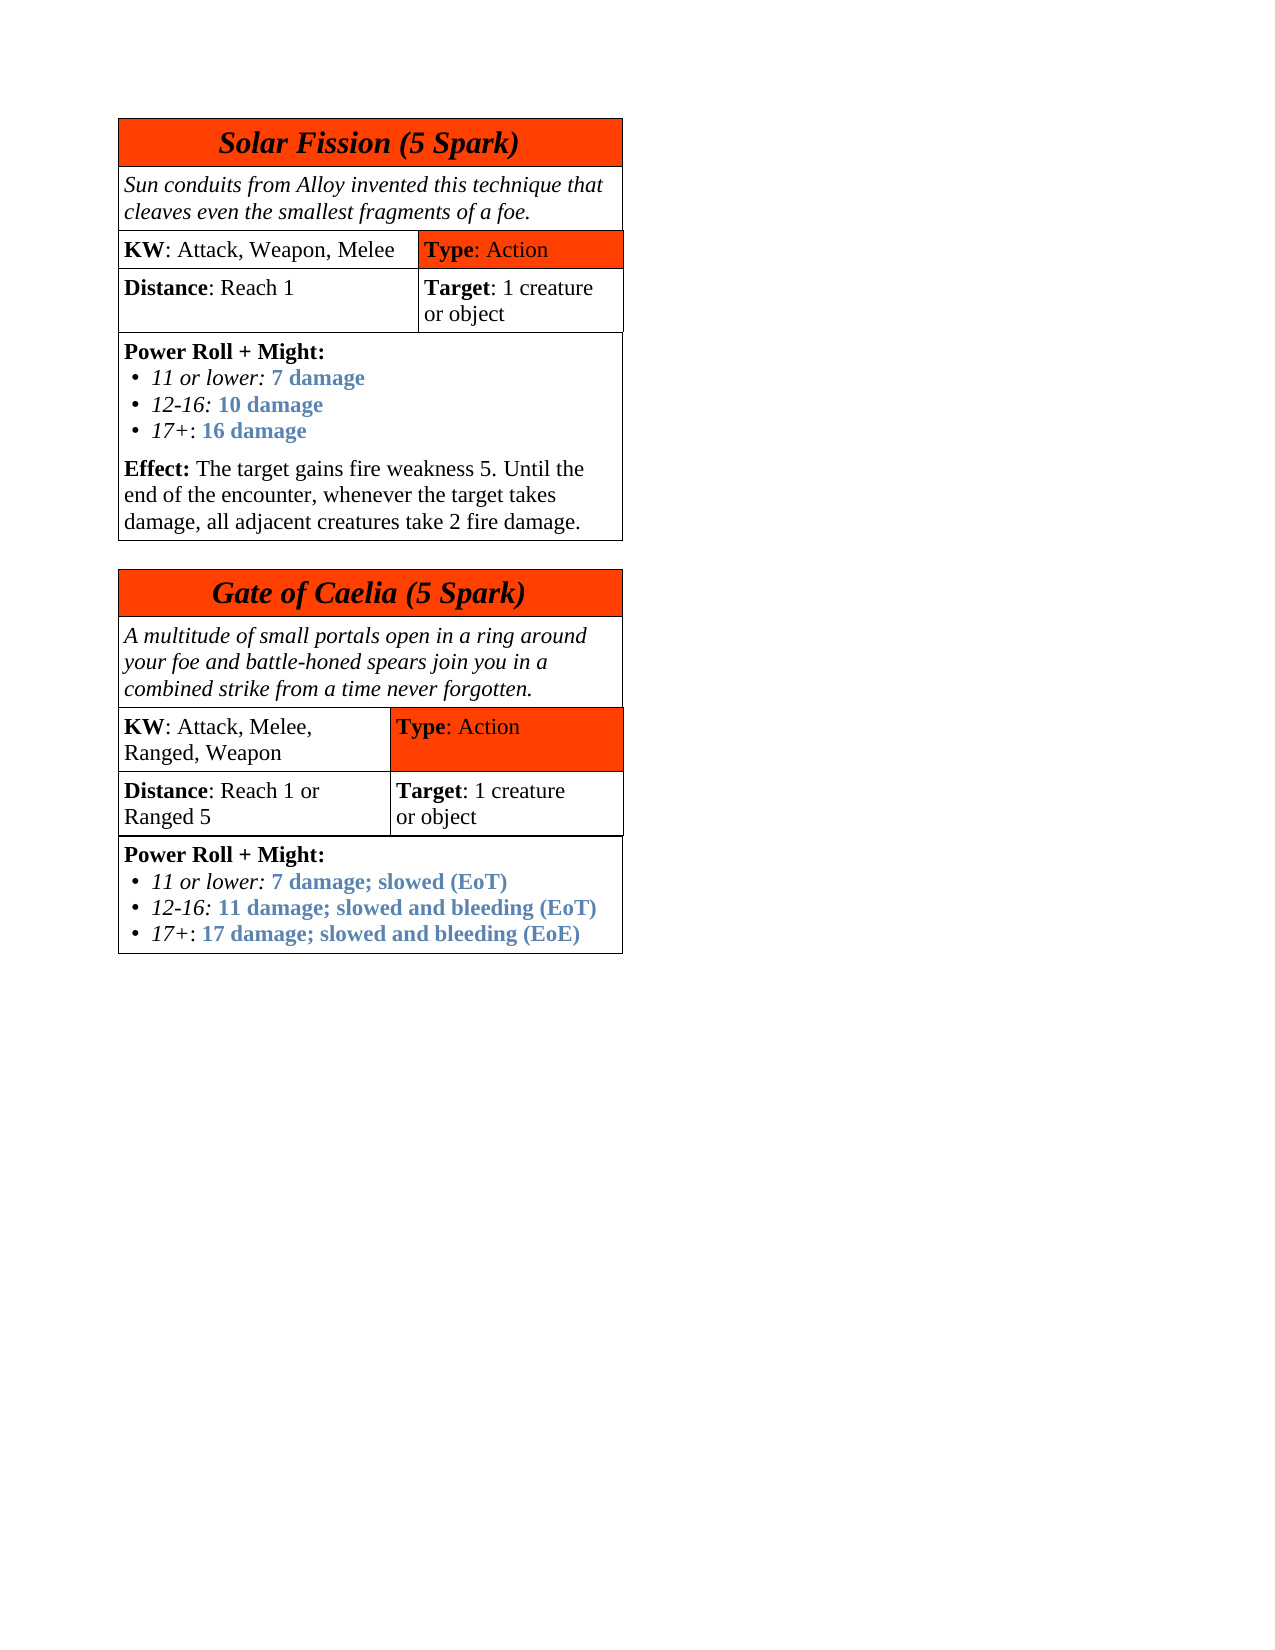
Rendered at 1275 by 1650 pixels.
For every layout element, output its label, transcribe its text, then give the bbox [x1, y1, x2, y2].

table_cell Target: 1 creature or object [391, 772, 623, 835]
table_header Type: Action [419, 231, 623, 268]
table_header KW: Attack, Weapon, Melee [119, 231, 418, 268]
table_cell Effect: The target gains fire weakness 5. Until the end of the encounter, whenever the target takes damage, all adjacent creatures take 2 fire damage. [119, 449, 622, 540]
table_header Power Roll + Might: 11 or lower: 7 damage; slowed (EoT) 12-16: 11 damage; slowed and bleeding (EoT) 17+: 17 damage; slowed and bleeding (EoE) [119, 837, 622, 953]
table_header KW: Attack, Melee, Ranged, Weapon [119, 708, 390, 771]
table_cell Sun conduits from Alloy invented this technique that cleaves even the smallest fragments of a foe. [119, 167, 622, 230]
table_cell Target: 1 creature or object [419, 269, 623, 332]
table_cell A multitude of small portals open in a ring around your foe and battle-honed spears join you in a combined strike from a time never forgotten. [119, 617, 622, 707]
table_cell Distance: Reach 1 or Ranged 5 [119, 772, 390, 835]
table_header Power Roll + Might: 11 or lower: 7 damage 12-16: 10 damage 17+: 16 damage [119, 333, 622, 449]
table_header Solar Fission (5 Spark) [119, 119, 622, 166]
table_cell Distance: Reach 1 [119, 269, 418, 332]
table_header Type: Action [391, 708, 623, 771]
table_header Gate of Caelia (5 Spark) [119, 570, 622, 616]
